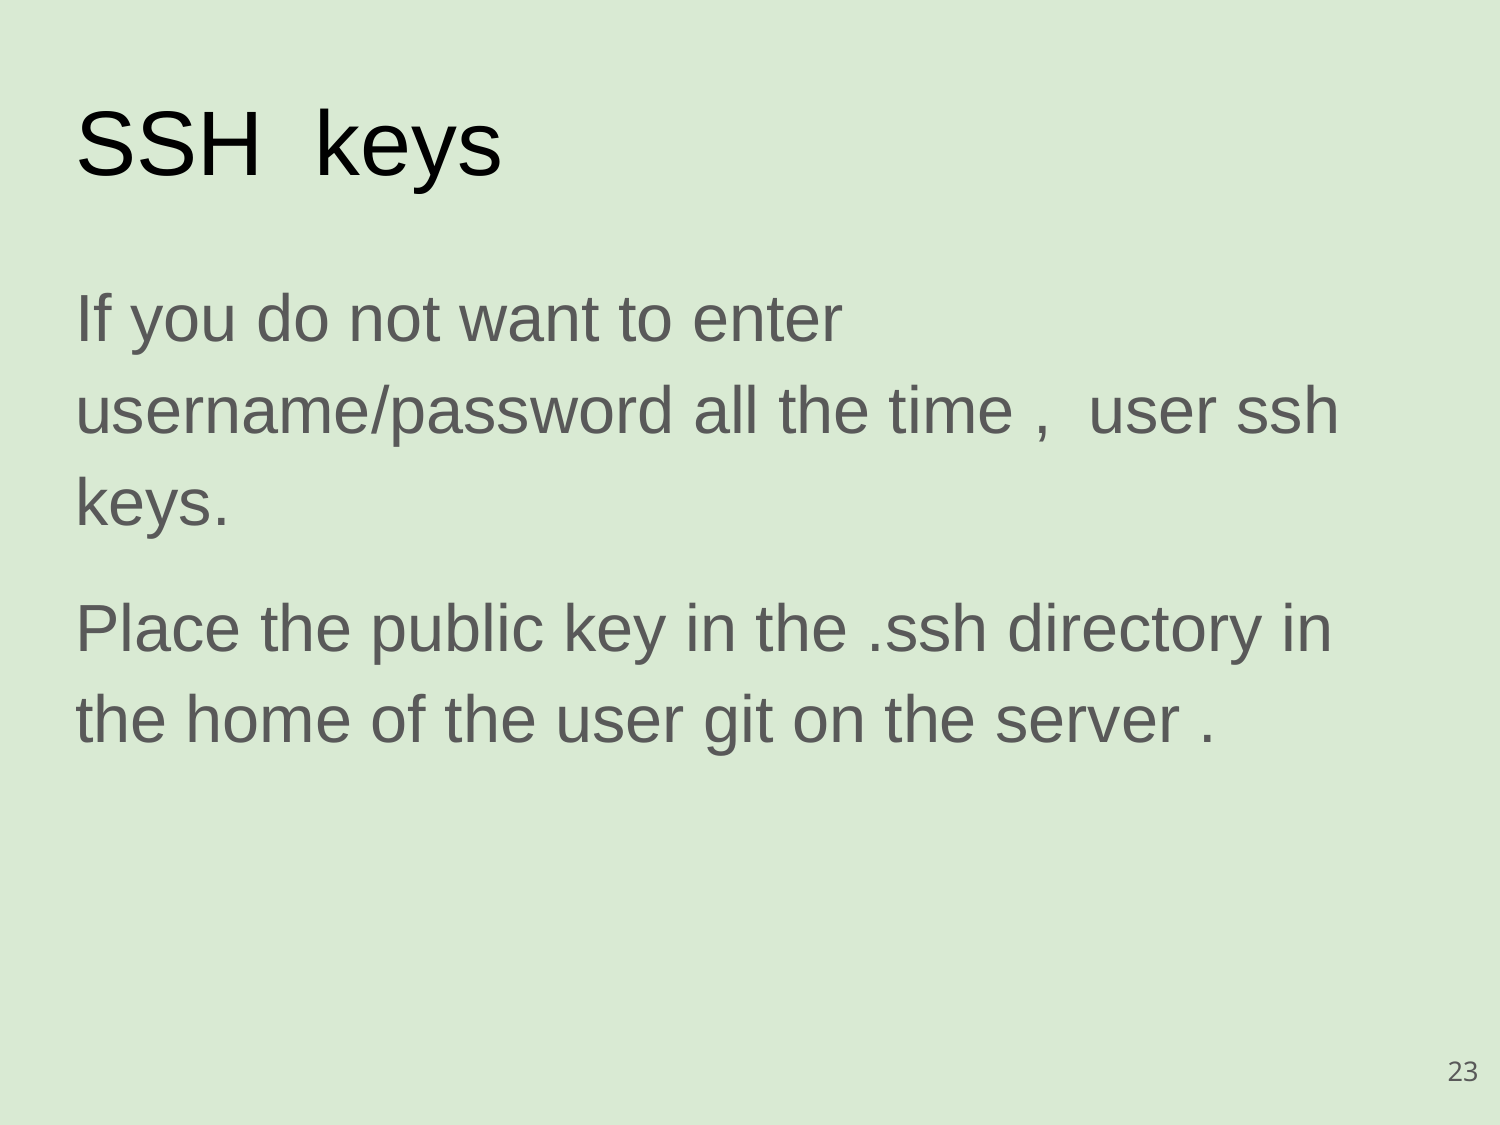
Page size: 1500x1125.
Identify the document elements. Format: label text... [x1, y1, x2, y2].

title SSH keys [75, 44, 1425, 233]
list If you do not want to enter username/password all the time , user ssh keys. Place the public key in the .ssh directory in the home of the user git on the server . [75, 263, 1425, 916]
slide_number [1403, 1038, 1494, 1125]
